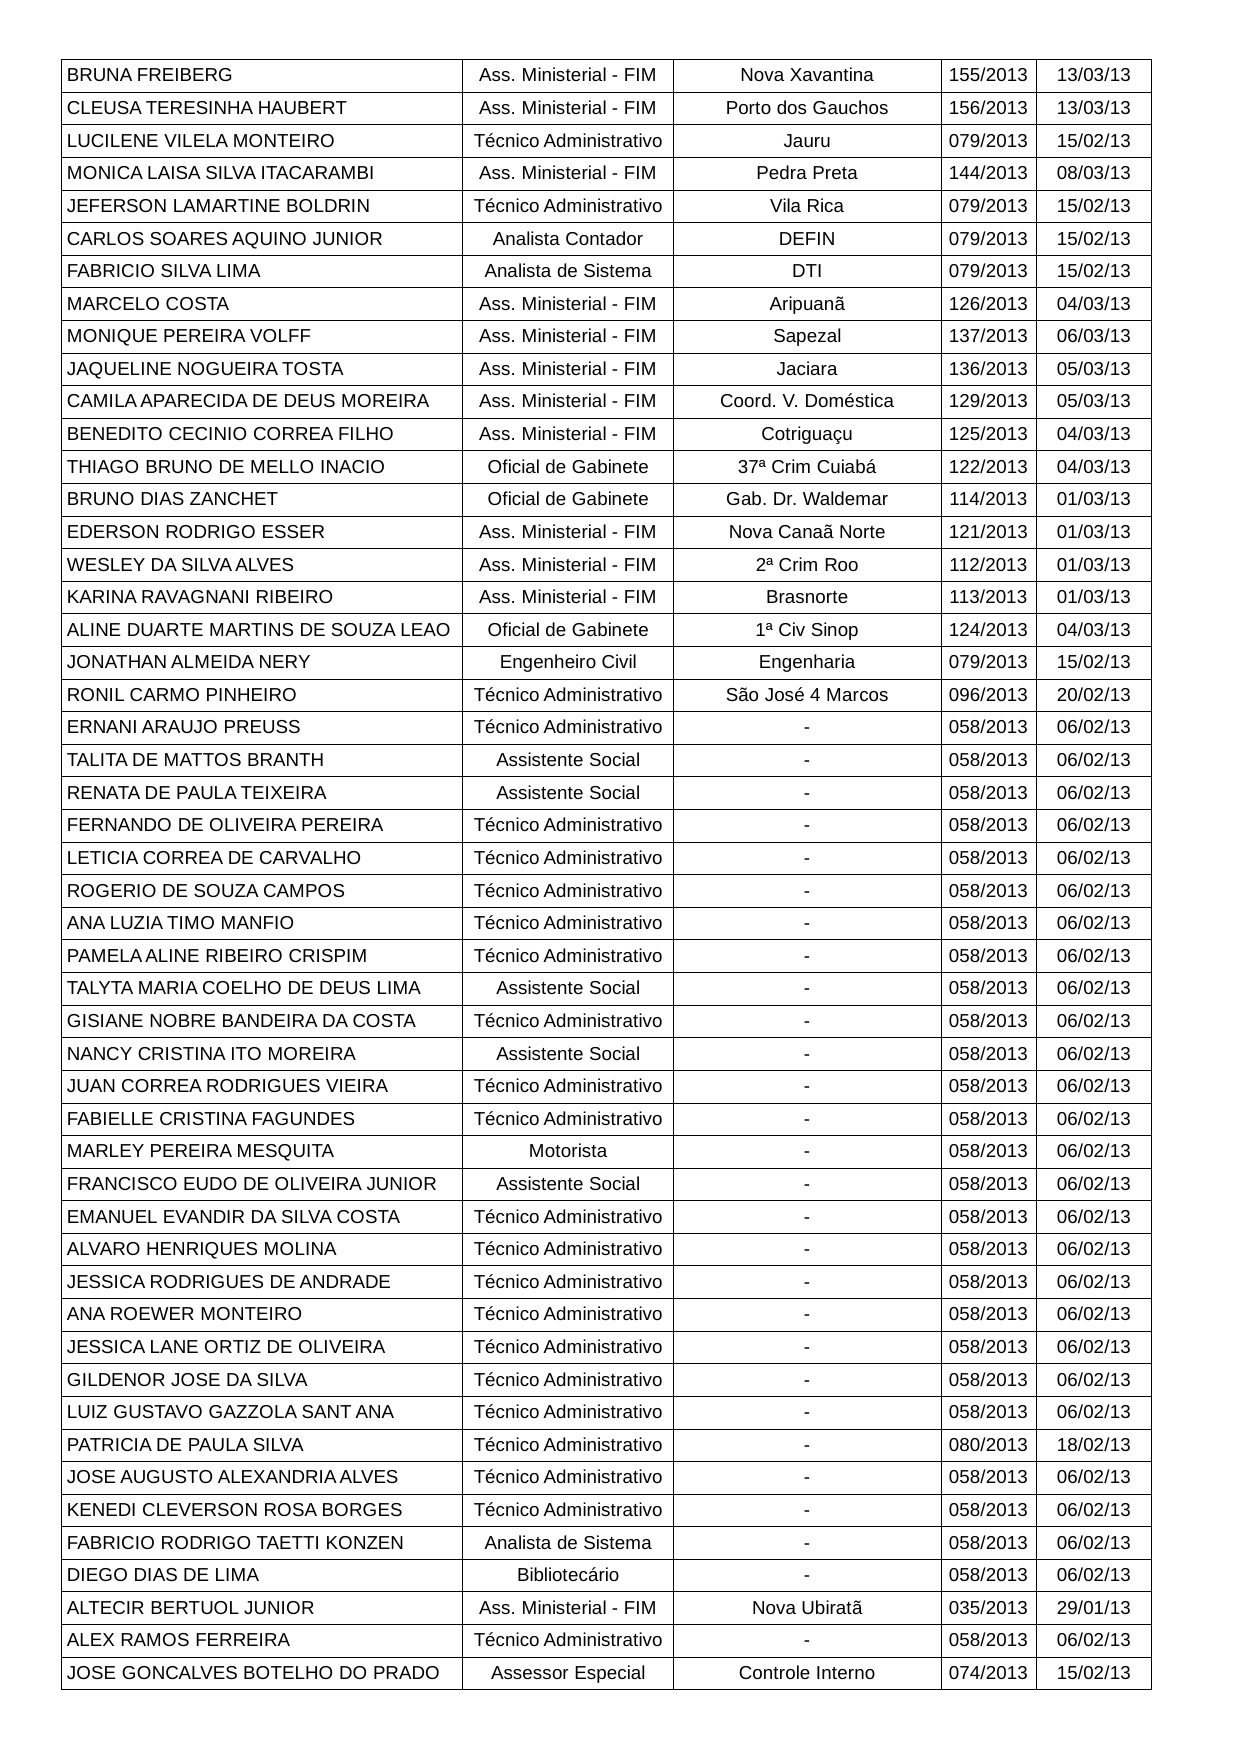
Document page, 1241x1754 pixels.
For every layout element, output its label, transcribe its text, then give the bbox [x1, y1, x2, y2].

table_cell 058/2013 [942, 1299, 1036, 1331]
table_cell FABRICIO RODRIGO TAETTI KONZEN [62, 1527, 462, 1559]
table_cell 058/2013 [942, 1234, 1036, 1265]
table_cell 15/02/13 [1037, 223, 1151, 255]
table_cell Técnico Administrativo [463, 191, 673, 222]
table_cell BRUNO DIAS ZANCHET [62, 484, 462, 516]
table_cell PATRICIA DE PAULA SILVA [62, 1430, 462, 1461]
table_cell 06/02/13 [1037, 1364, 1151, 1396]
table_cell 079/2013 [942, 191, 1036, 222]
table_cell - [674, 1006, 941, 1037]
table_cell LUCILENE VILELA MONTEIRO [62, 125, 462, 157]
table_cell MONICA LAISA SILVA ITACARAMBI [62, 158, 462, 189]
table_cell MARLEY PEREIRA MESQUITA [62, 1136, 462, 1168]
table_cell - [674, 1625, 941, 1657]
table_cell - [674, 810, 941, 842]
table_cell Ass. Ministerial - FIM [463, 93, 673, 124]
table_cell 058/2013 [942, 1266, 1036, 1298]
table_cell Técnico Administrativo [463, 125, 673, 157]
table_cell Técnico Administrativo [463, 1462, 673, 1494]
table_cell 05/03/13 [1037, 386, 1151, 418]
table_cell LUIZ GUSTAVO GAZZOLA SANT ANA [62, 1397, 462, 1428]
table_cell Assessor Especial [463, 1658, 673, 1689]
table_cell ERNANI ARAUJO PREUSS [62, 712, 462, 744]
table_cell 06/02/13 [1037, 1071, 1151, 1102]
table_cell 29/01/13 [1037, 1592, 1151, 1624]
table_cell Técnico Administrativo [463, 875, 673, 907]
table_cell - [674, 875, 941, 907]
table_cell Nova Xavantina [674, 60, 941, 92]
table_cell - [674, 1332, 941, 1363]
table_cell 058/2013 [942, 1560, 1036, 1591]
table_cell Oficial de Gabinete [463, 614, 673, 646]
table_cell - [674, 712, 941, 744]
table_cell 06/02/13 [1037, 810, 1151, 842]
table_cell - [674, 777, 941, 809]
table_cell Ass. Ministerial - FIM [463, 158, 673, 189]
table_cell FABRICIO SILVA LIMA [62, 256, 462, 287]
table_cell Técnico Administrativo [463, 712, 673, 744]
table_cell Ass. Ministerial - FIM [463, 354, 673, 385]
table_cell MONIQUE PEREIRA VOLFF [62, 321, 462, 352]
table_cell 058/2013 [942, 1006, 1036, 1037]
table_cell Oficial de Gabinete [463, 484, 673, 516]
table_cell 06/02/13 [1037, 1169, 1151, 1200]
table_cell 058/2013 [942, 1136, 1036, 1168]
table_cell 079/2013 [942, 223, 1036, 255]
table_cell 37ª Crim Cuiabá [674, 451, 941, 483]
table_cell Nova Ubiratã [674, 1592, 941, 1624]
table_cell Ass. Ministerial - FIM [463, 321, 673, 352]
table_cell CARLOS SOARES AQUINO JUNIOR [62, 223, 462, 255]
table_cell Técnico Administrativo [463, 1332, 673, 1363]
table_cell Assistente Social [463, 1169, 673, 1200]
table_cell Porto dos Gauchos [674, 93, 941, 124]
table_cell 06/02/13 [1037, 1625, 1151, 1657]
table_cell 06/02/13 [1037, 1201, 1151, 1233]
table_cell 04/03/13 [1037, 451, 1151, 483]
table_cell TALYTA MARIA COELHO DE DEUS LIMA [62, 973, 462, 1004]
table_cell 058/2013 [942, 1038, 1036, 1070]
table_cell 058/2013 [942, 940, 1036, 972]
table_cell 01/03/13 [1037, 549, 1151, 581]
table_cell 058/2013 [942, 875, 1036, 907]
table_cell 074/2013 [942, 1658, 1036, 1689]
table_cell 058/2013 [942, 1527, 1036, 1559]
table_cell 01/03/13 [1037, 484, 1151, 516]
table_cell Bibliotecário [463, 1560, 673, 1591]
table_cell 06/02/13 [1037, 1527, 1151, 1559]
table_cell JOSE AUGUSTO ALEXANDRIA ALVES [62, 1462, 462, 1494]
table_cell Assistente Social [463, 777, 673, 809]
table_cell 079/2013 [942, 125, 1036, 157]
table_cell 06/02/13 [1037, 1038, 1151, 1070]
table_cell Gab. Dr. Waldemar [674, 484, 941, 516]
table_cell Ass. Ministerial - FIM [463, 549, 673, 581]
table_cell - [674, 1104, 941, 1135]
table_cell 06/02/13 [1037, 777, 1151, 809]
table_cell 114/2013 [942, 484, 1036, 516]
table_cell JUAN CORREA RODRIGUES VIEIRA [62, 1071, 462, 1102]
table_cell 121/2013 [942, 517, 1036, 548]
table_cell Oficial de Gabinete [463, 451, 673, 483]
table_cell CAMILA APARECIDA DE DEUS MOREIRA [62, 386, 462, 418]
table_cell Ass. Ministerial - FIM [463, 517, 673, 548]
table_cell 06/02/13 [1037, 1332, 1151, 1363]
table_cell JONATHAN ALMEIDA NERY [62, 647, 462, 678]
table_cell - [674, 1560, 941, 1591]
table_cell - [674, 1364, 941, 1396]
table_cell Analista de Sistema [463, 256, 673, 287]
table_cell 01/03/13 [1037, 517, 1151, 548]
table_cell 06/02/13 [1037, 1299, 1151, 1331]
table_cell LETICIA CORREA DE CARVALHO [62, 843, 462, 874]
table_cell - [674, 1495, 941, 1526]
table_cell - [674, 843, 941, 874]
table_cell 035/2013 [942, 1592, 1036, 1624]
table_cell Técnico Administrativo [463, 1234, 673, 1265]
table_cell Analista Contador [463, 223, 673, 255]
table_cell Técnico Administrativo [463, 1397, 673, 1428]
table_cell 058/2013 [942, 973, 1036, 1004]
table_cell 058/2013 [942, 1169, 1036, 1200]
table_cell 126/2013 [942, 288, 1036, 320]
table_cell RENATA DE PAULA TEIXEIRA [62, 777, 462, 809]
table_cell 079/2013 [942, 256, 1036, 287]
table_cell GILDENOR JOSE DA SILVA [62, 1364, 462, 1396]
table_cell Técnico Administrativo [463, 908, 673, 939]
table_cell Técnico Administrativo [463, 1495, 673, 1526]
table_cell 04/03/13 [1037, 288, 1151, 320]
table_cell Assistente Social [463, 745, 673, 776]
table_cell JOSE GONCALVES BOTELHO DO PRADO [62, 1658, 462, 1689]
table_cell THIAGO BRUNO DE MELLO INACIO [62, 451, 462, 483]
table_cell 06/02/13 [1037, 843, 1151, 874]
table_cell EDERSON RODRIGO ESSER [62, 517, 462, 548]
table_cell GISIANE NOBRE BANDEIRA DA COSTA [62, 1006, 462, 1037]
table_cell KARINA RAVAGNANI RIBEIRO [62, 582, 462, 613]
table_cell 06/02/13 [1037, 1006, 1151, 1037]
table_cell Brasnorte [674, 582, 941, 613]
table_cell 156/2013 [942, 93, 1036, 124]
table_cell 15/02/13 [1037, 647, 1151, 678]
table_cell FABIELLE CRISTINA FAGUNDES [62, 1104, 462, 1135]
table_cell Ass. Ministerial - FIM [463, 386, 673, 418]
table_cell 20/02/13 [1037, 680, 1151, 711]
table_cell Aripuanã [674, 288, 941, 320]
table_cell - [674, 1462, 941, 1494]
table_cell 080/2013 [942, 1430, 1036, 1461]
table_cell EMANUEL EVANDIR DA SILVA COSTA [62, 1201, 462, 1233]
table_cell Técnico Administrativo [463, 1071, 673, 1102]
table_cell Jaciara [674, 354, 941, 385]
table_cell 15/02/13 [1037, 125, 1151, 157]
table_cell 058/2013 [942, 712, 1036, 744]
table_cell Técnico Administrativo [463, 1430, 673, 1461]
table_cell 1ª Civ Sinop [674, 614, 941, 646]
table_cell ROGERIO DE SOUZA CAMPOS [62, 875, 462, 907]
table_cell 058/2013 [942, 1397, 1036, 1428]
table_cell 13/03/13 [1037, 93, 1151, 124]
table_cell Técnico Administrativo [463, 1006, 673, 1037]
table_cell - [674, 1038, 941, 1070]
table_cell 058/2013 [942, 1625, 1036, 1657]
table_cell 058/2013 [942, 1332, 1036, 1363]
table_cell PAMELA ALINE RIBEIRO CRISPIM [62, 940, 462, 972]
table_cell - [674, 1136, 941, 1168]
table_cell RONIL CARMO PINHEIRO [62, 680, 462, 711]
table_cell Engenheiro Civil [463, 647, 673, 678]
table_cell 125/2013 [942, 419, 1036, 450]
table_cell 06/02/13 [1037, 1234, 1151, 1265]
table_cell Técnico Administrativo [463, 1201, 673, 1233]
table_cell Técnico Administrativo [463, 680, 673, 711]
table_cell 05/03/13 [1037, 354, 1151, 385]
table_cell Vila Rica [674, 191, 941, 222]
table_cell - [674, 1299, 941, 1331]
table_cell ANA ROEWER MONTEIRO [62, 1299, 462, 1331]
table_cell FRANCISCO EUDO DE OLIVEIRA JUNIOR [62, 1169, 462, 1200]
table_cell - [674, 1201, 941, 1233]
table_cell - [674, 940, 941, 972]
table_cell Cotriguaçu [674, 419, 941, 450]
table_cell JESSICA LANE ORTIZ DE OLIVEIRA [62, 1332, 462, 1363]
table_cell 01/03/13 [1037, 582, 1151, 613]
table_cell 06/02/13 [1037, 1104, 1151, 1135]
table_cell Assistente Social [463, 1038, 673, 1070]
table_cell Técnico Administrativo [463, 1299, 673, 1331]
table_cell Técnico Administrativo [463, 940, 673, 972]
table_cell 058/2013 [942, 1495, 1036, 1526]
table_cell NANCY CRISTINA ITO MOREIRA [62, 1038, 462, 1070]
table_cell TALITA DE MATTOS BRANTH [62, 745, 462, 776]
table_cell 112/2013 [942, 549, 1036, 581]
table_cell MARCELO COSTA [62, 288, 462, 320]
table_cell 058/2013 [942, 777, 1036, 809]
table_cell Técnico Administrativo [463, 843, 673, 874]
table_cell - [674, 973, 941, 1004]
table_cell Técnico Administrativo [463, 1364, 673, 1396]
table_cell 06/02/13 [1037, 1560, 1151, 1591]
table_cell 06/02/13 [1037, 1495, 1151, 1526]
table_cell 096/2013 [942, 680, 1036, 711]
table_cell 04/03/13 [1037, 614, 1151, 646]
table_cell Ass. Ministerial - FIM [463, 1592, 673, 1624]
table_cell BENEDITO CECINIO CORREA FILHO [62, 419, 462, 450]
table_cell Ass. Ministerial - FIM [463, 419, 673, 450]
table_cell 08/03/13 [1037, 158, 1151, 189]
table_cell FERNANDO DE OLIVEIRA PEREIRA [62, 810, 462, 842]
table_cell - [674, 1071, 941, 1102]
table_cell 058/2013 [942, 908, 1036, 939]
table_cell 06/02/13 [1037, 712, 1151, 744]
table_cell ALEX RAMOS FERREIRA [62, 1625, 462, 1657]
table_cell Assistente Social [463, 973, 673, 1004]
table_cell Sapezal [674, 321, 941, 352]
table_cell 06/02/13 [1037, 908, 1151, 939]
table_cell Técnico Administrativo [463, 1625, 673, 1657]
table_cell DIEGO DIAS DE LIMA [62, 1560, 462, 1591]
table_cell 137/2013 [942, 321, 1036, 352]
table_cell KENEDI CLEVERSON ROSA BORGES [62, 1495, 462, 1526]
table_cell - [674, 745, 941, 776]
table_cell 06/02/13 [1037, 1462, 1151, 1494]
table_cell Motorista [463, 1136, 673, 1168]
table_cell 136/2013 [942, 354, 1036, 385]
table_cell 058/2013 [942, 810, 1036, 842]
table_cell Engenharia [674, 647, 941, 678]
table_cell 06/02/13 [1037, 940, 1151, 972]
table_cell 058/2013 [942, 1071, 1036, 1102]
table_cell 06/02/13 [1037, 875, 1151, 907]
table_cell 06/02/13 [1037, 1397, 1151, 1428]
table_cell - [674, 908, 941, 939]
table_cell - [674, 1234, 941, 1265]
table_cell BRUNA FREIBERG [62, 60, 462, 92]
table_cell Controle Interno [674, 1658, 941, 1689]
table_cell 079/2013 [942, 647, 1036, 678]
table_cell 144/2013 [942, 158, 1036, 189]
table_cell - [674, 1266, 941, 1298]
table_cell Técnico Administrativo [463, 1104, 673, 1135]
table_cell 124/2013 [942, 614, 1036, 646]
table_cell JEFERSON LAMARTINE BOLDRIN [62, 191, 462, 222]
table_cell - [674, 1430, 941, 1461]
table_cell São José 4 Marcos [674, 680, 941, 711]
table_cell 058/2013 [942, 745, 1036, 776]
table_cell JAQUELINE NOGUEIRA TOSTA [62, 354, 462, 385]
table_cell 058/2013 [942, 1364, 1036, 1396]
table_cell 113/2013 [942, 582, 1036, 613]
table_cell Ass. Ministerial - FIM [463, 60, 673, 92]
table_cell Ass. Ministerial - FIM [463, 582, 673, 613]
table_cell ALINE DUARTE MARTINS DE SOUZA LEAO [62, 614, 462, 646]
table_cell CLEUSA TERESINHA HAUBERT [62, 93, 462, 124]
table_cell 15/02/13 [1037, 256, 1151, 287]
table_cell 06/02/13 [1037, 745, 1151, 776]
table_cell Pedra Preta [674, 158, 941, 189]
table_cell 15/02/13 [1037, 191, 1151, 222]
table_cell 06/03/13 [1037, 321, 1151, 352]
table_cell 06/02/13 [1037, 1136, 1151, 1168]
table_cell 129/2013 [942, 386, 1036, 418]
table_cell - [674, 1169, 941, 1200]
table_cell 058/2013 [942, 1462, 1036, 1494]
table_cell ALVARO HENRIQUES MOLINA [62, 1234, 462, 1265]
table_cell Analista de Sistema [463, 1527, 673, 1559]
table_cell Técnico Administrativo [463, 810, 673, 842]
table_cell - [674, 1527, 941, 1559]
table_cell - [674, 1397, 941, 1428]
table_cell Técnico Administrativo [463, 1266, 673, 1298]
table_cell Ass. Ministerial - FIM [463, 288, 673, 320]
table_cell 122/2013 [942, 451, 1036, 483]
table_cell 058/2013 [942, 1104, 1036, 1135]
table_cell Coord. V. Doméstica [674, 386, 941, 418]
table_cell 06/02/13 [1037, 973, 1151, 1004]
table_cell Jauru [674, 125, 941, 157]
table_cell DTI [674, 256, 941, 287]
table_cell WESLEY DA SILVA ALVES [62, 549, 462, 581]
table_cell 13/03/13 [1037, 60, 1151, 92]
table_cell ANA LUZIA TIMO MANFIO [62, 908, 462, 939]
table_cell 155/2013 [942, 60, 1036, 92]
table_cell 058/2013 [942, 1201, 1036, 1233]
table_cell 04/03/13 [1037, 419, 1151, 450]
table_cell Nova Canaã Norte [674, 517, 941, 548]
table_cell 058/2013 [942, 843, 1036, 874]
table_cell 06/02/13 [1037, 1266, 1151, 1298]
table_cell ALTECIR BERTUOL JUNIOR [62, 1592, 462, 1624]
table_cell DEFIN [674, 223, 941, 255]
table_cell 2ª Crim Roo [674, 549, 941, 581]
table_cell 18/02/13 [1037, 1430, 1151, 1461]
table_cell JESSICA RODRIGUES DE ANDRADE [62, 1266, 462, 1298]
table_cell 15/02/13 [1037, 1658, 1151, 1689]
